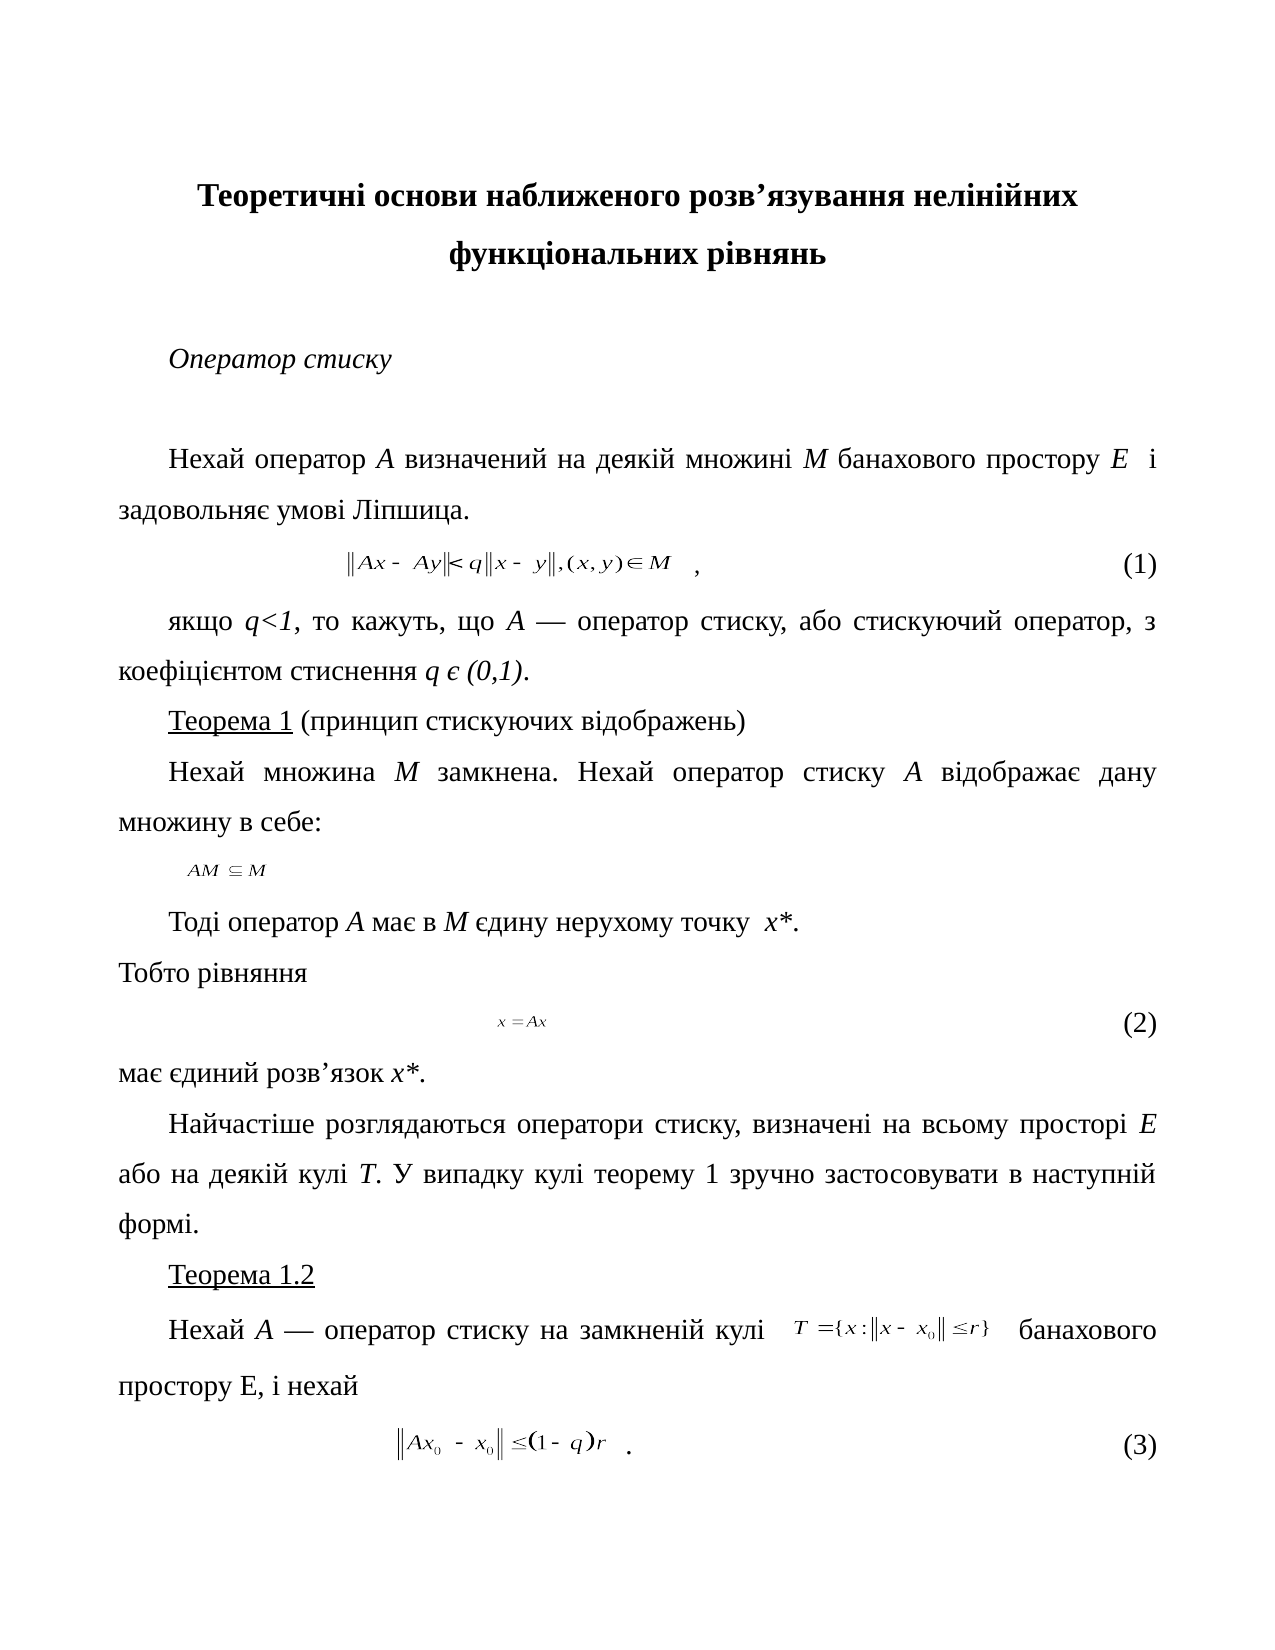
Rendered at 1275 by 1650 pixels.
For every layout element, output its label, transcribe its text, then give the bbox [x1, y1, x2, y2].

text Нехай множина М замкнена. Нехай оператор стиску А відображає дану множину в себе: [118, 754, 1157, 837]
text якщо q<1, то кажуть, що А — оператор стиску, або стискуючий оператор, з коефіцієнтом стиснення q є (0,1). [118, 603, 1157, 687]
text Оператор стиску [118, 341, 1157, 374]
text Тоді оператор А має в М єдину нерухому точку x*. [118, 904, 1157, 938]
text має єдиний розв’язок x*. [118, 1056, 1157, 1089]
text Теорема 1.2 [118, 1257, 1157, 1290]
text [118, 1418, 379, 1470]
text Теорема 1 (принцип стискуючих відображень) [118, 703, 1157, 737]
text (2) [118, 1005, 1157, 1039]
text Теоретичні основи наближеного розв’язування нелінійних функціональних рівнянь [118, 176, 1157, 271]
text . (3) [625, 1418, 1157, 1470]
text Тобто рівняння [118, 955, 1157, 988]
text [118, 542, 329, 586]
text Нехай оператор A визначений на деякій множині M банахового простору E і задовольняє умові Ліпшица. [118, 442, 1157, 525]
text Нехай А — оператор стиску на замкненій кулі банахового простору Е, і нехай [118, 1307, 1157, 1401]
text Найчастіше розглядаються оператори стиску, визначені на всьому просторі Е або на деякій кулі Т. У випадку кулі теорему 1 зручно застосовувати в наступній формі. [118, 1106, 1157, 1240]
text , (1) [694, 542, 1157, 586]
